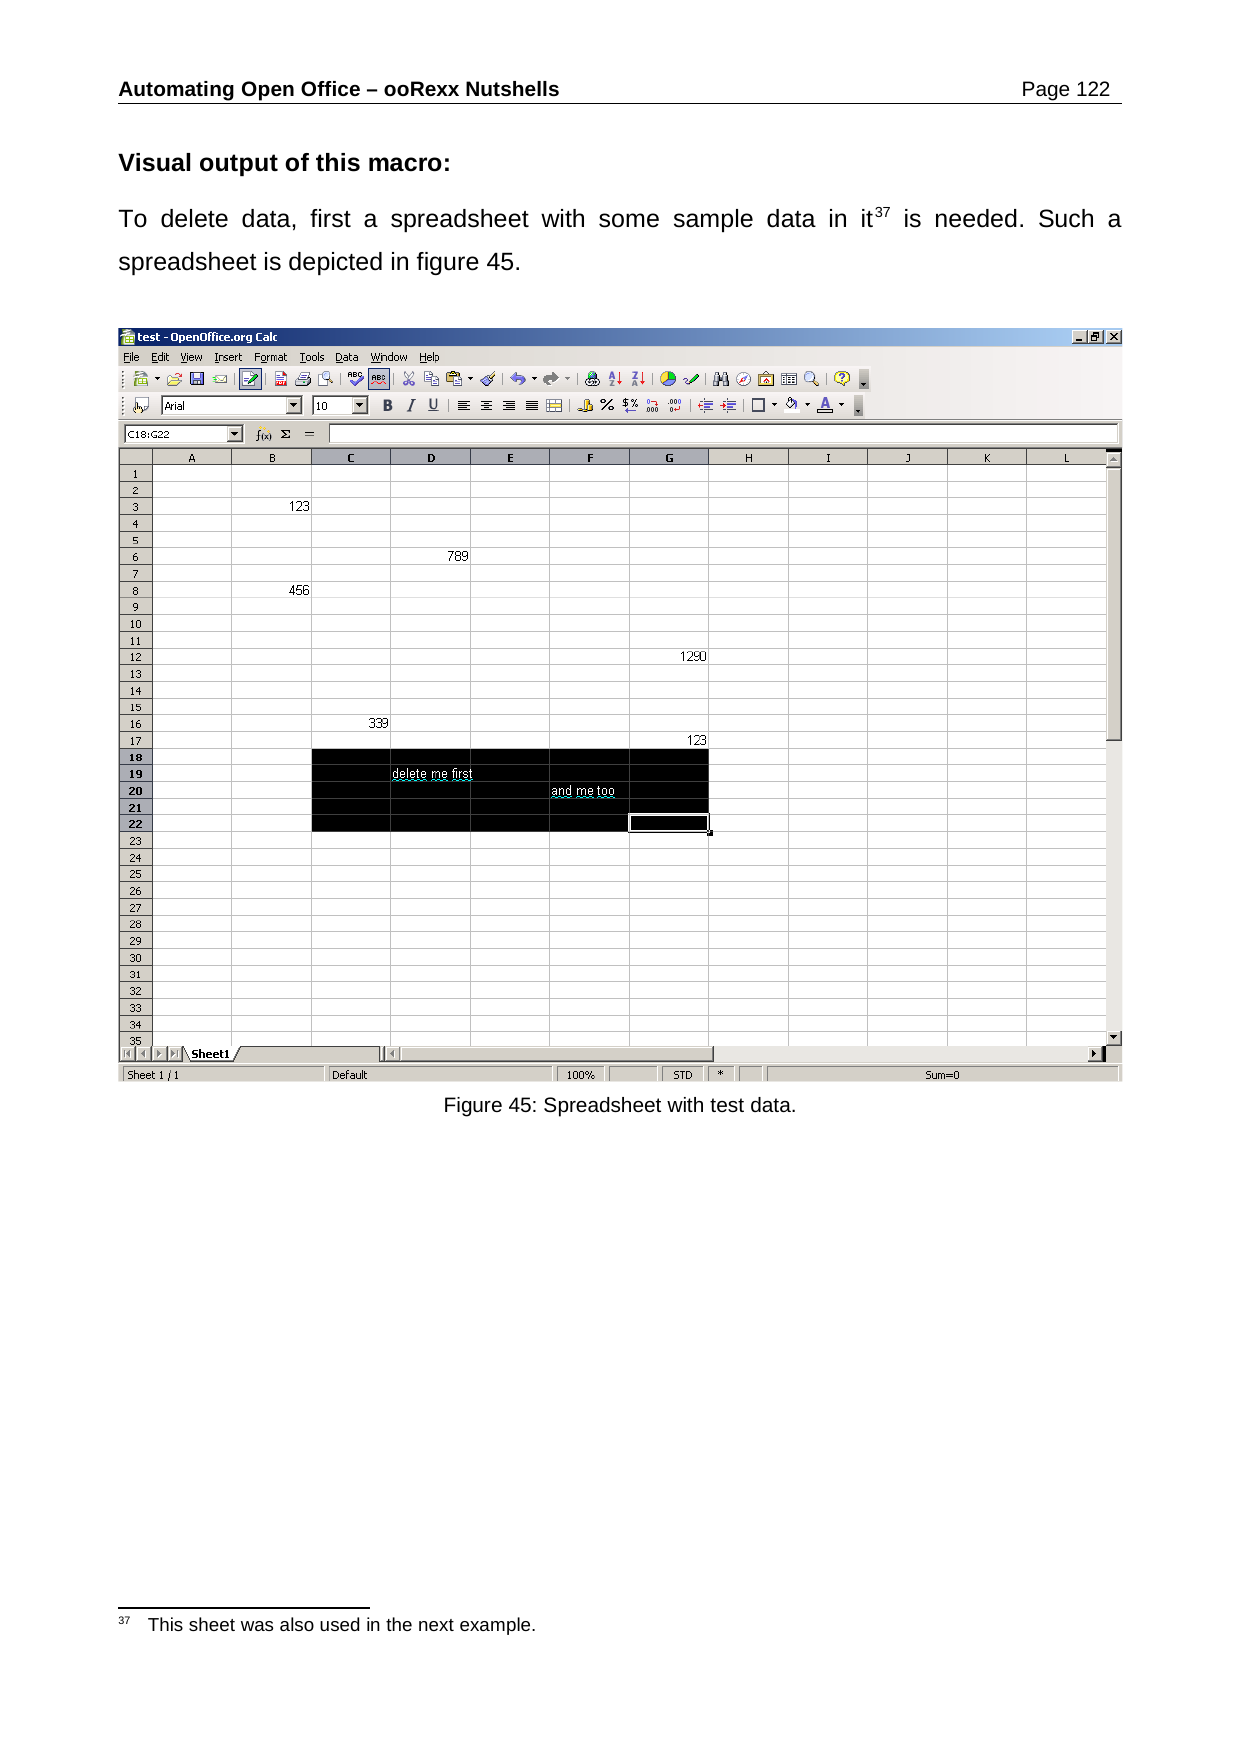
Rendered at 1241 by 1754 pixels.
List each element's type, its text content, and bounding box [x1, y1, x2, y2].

text Figure 45: Spreadsheet with test data. [118, 1082, 1122, 1117]
picture [118, 328, 1123, 1082]
text Visual output of this macro: [118, 148, 1122, 177]
text To delete data, first a spreadsheet with some sample data in it is needed. Such a spreadsheet is depicted in figure 45. [118, 204, 1122, 276]
text This sheet was also used in the next example. [118, 1614, 1122, 1636]
